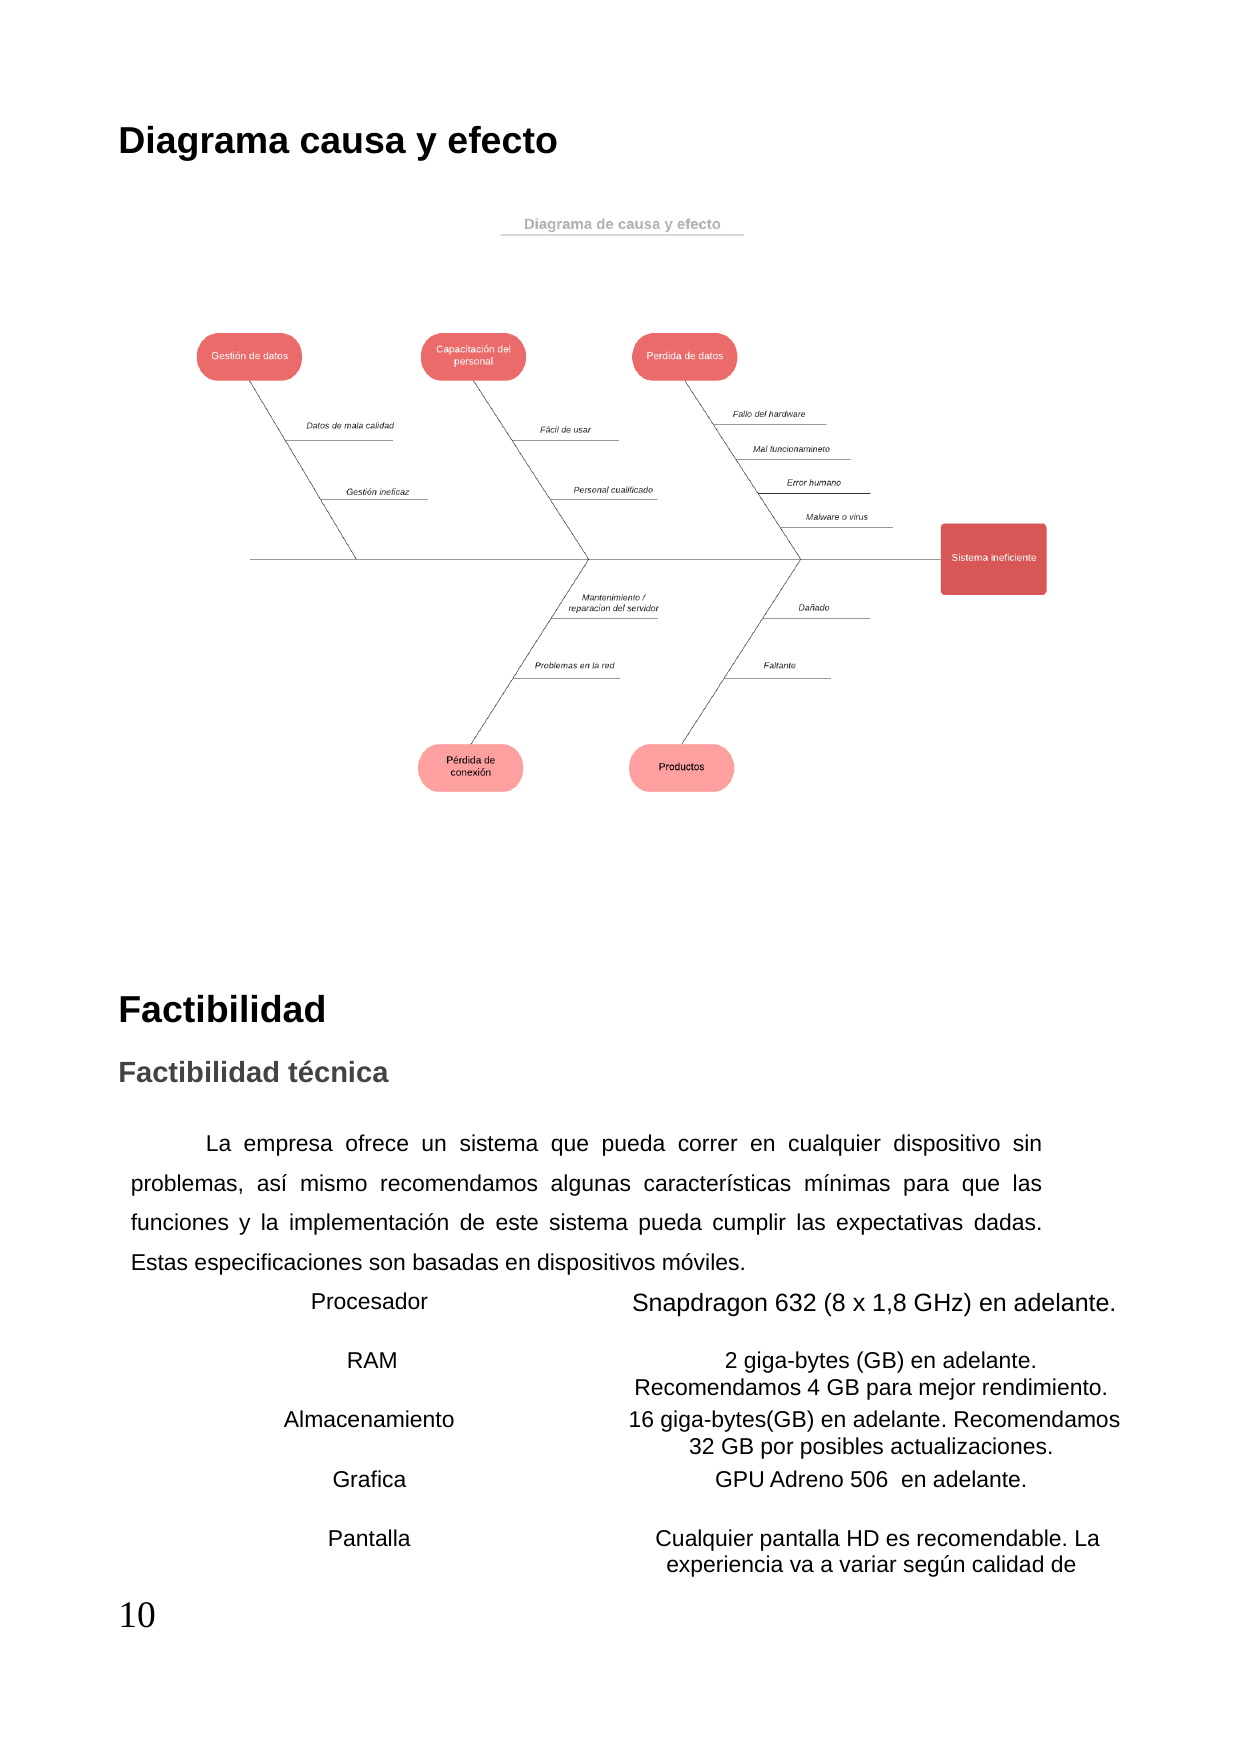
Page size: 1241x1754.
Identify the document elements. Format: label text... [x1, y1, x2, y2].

table_cell GPU Adreno 506 en adelante. [620, 1466, 1122, 1524]
table_header Procesador [118, 1288, 620, 1347]
table_cell 16 giga-bytes(GB) en adelante. Recomendamos 32 GB por posibles actualizaciones. [620, 1406, 1122, 1466]
table_cell RAM [118, 1348, 620, 1406]
text La empresa ofrece un sistema que pueda correr en cualquier dispositivo sin problemas, así mismo recomendamos algunas características mínimas para que las funciones y la implementación de este sistema pueda cumplir las expectativas dadas. Estas especificaciones son basadas en dispositivos móviles. [131, 1130, 1043, 1275]
subtitle Factibilidad [118, 950, 1122, 1030]
table_header Snapdragon 632 (8 x 1,8 GHz) en adelante. [620, 1288, 1122, 1347]
table_cell 2 giga-bytes (GB) en adelante. Recomendamos 4 GB para mejor rendimiento. [620, 1348, 1122, 1406]
subtitle Diagrama causa y efecto [118, 118, 1122, 161]
table_cell Cualquier pantalla HD es recomendable. La experiencia va a variar según calidad de [620, 1525, 1122, 1578]
picture [118, 173, 1123, 950]
table_cell Almacenamiento [118, 1406, 620, 1466]
table_cell Pantalla [118, 1525, 620, 1578]
table_cell Grafica [118, 1466, 620, 1524]
subtitle Factibilidad técnica [118, 1055, 1122, 1089]
